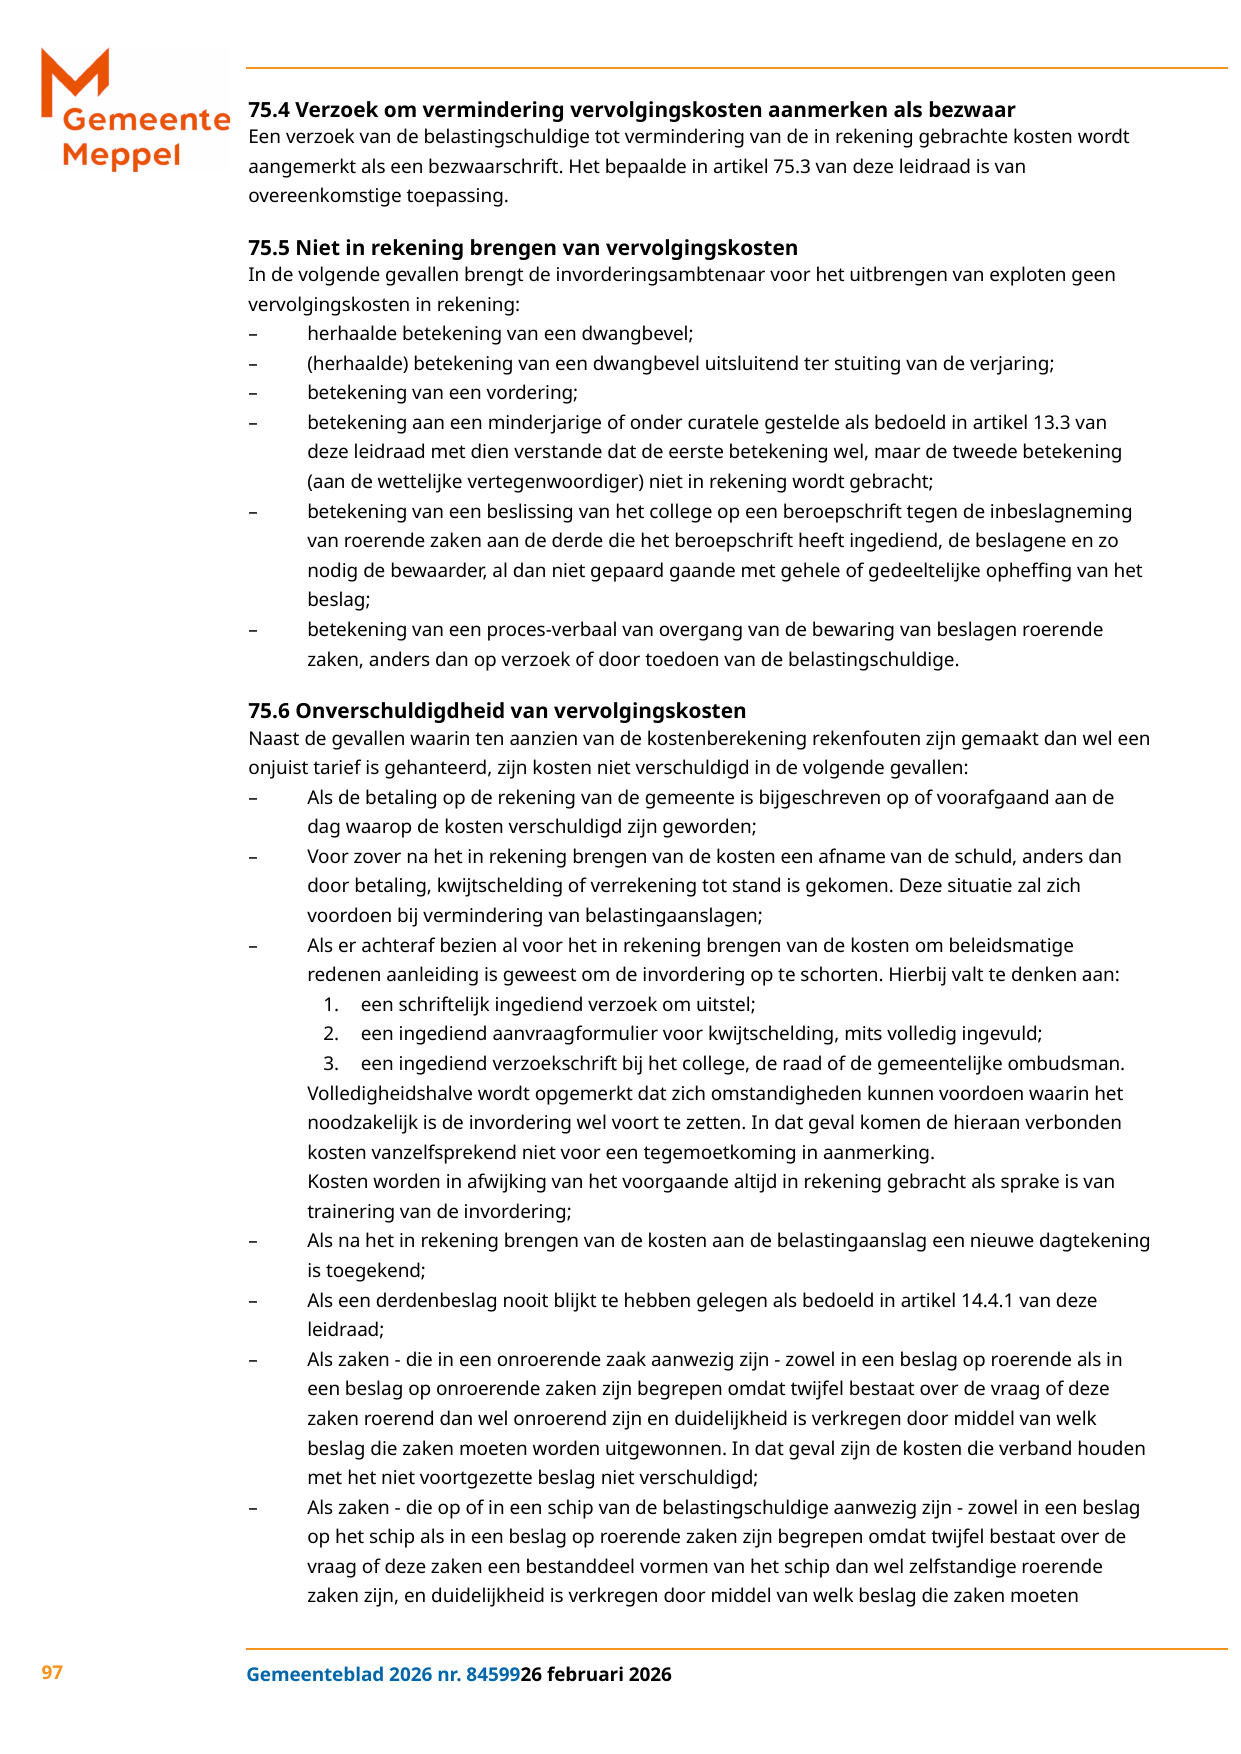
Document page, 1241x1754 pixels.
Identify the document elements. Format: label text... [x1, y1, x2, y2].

list Als zaken - die in een onroerende zaak aanwezig zijn - zowel in een beslag op roerende als in een beslag op onroerende zaken zijn begrepen omdat twijfel bestaat over de vraag of deze zaken roerend dan wel onroerend zijn en duidelijkheid is verkregen door middel van welk beslag die zaken moeten worden uitgewonnen. In dat geval zijn de kosten die verband houden met het niet voortgezette beslag niet verschuldigd; [248, 1346, 1152, 1490]
list betekening van een beslissing van het college op een beroepschrift tegen de inbeslagneming van roerende zaken aan de derde die het beroepschrift heeft ingediend, de beslagene en zo nodig de bewaarder, al dan niet gepaard gaande met gehele of gedeeltelijke opheffing van het beslag; [248, 498, 1152, 612]
picture [41, 47, 231, 172]
text 75.4 Verzoek om vermindering vervolgingskosten aanmerken als bezwaar [248, 95, 1152, 123]
text In de volgende gevallen brengt de invorderingsambtenaar voor het uitbrengen van exploten geen vervolgingskosten in rekening: [248, 261, 1152, 317]
list een schriftelijk ingediend verzoek om uitstel; [323, 991, 1152, 1017]
list betekening aan een minderjarige of onder curatele gestelde als bedoeld in artikel 13.3 van deze leidraad met dien verstande dat de eerste betekening wel, maar de tweede betekening (aan de wettelijke vertegenwoordiger) niet in rekening wordt gebracht; [248, 409, 1152, 494]
list Voor zover na het in rekening brengen van de kosten een afname van de schuld, anders dan door betaling, kwijtschelding of verrekening tot stand is gekomen. Deze situatie zal zich voordoen bij vermindering van belastingaanslagen; [248, 843, 1152, 928]
list Als er achteraf bezien al voor het in rekening brengen van de kosten om beleidsmatige redenen aanleiding is geweest om de invordering op te schorten. Hierbij valt te denken aan: [248, 932, 1152, 987]
text Naast de gevallen waarin ten aanzien van de kostenberekening rekenfouten zijn gemaakt dan wel een onjuist tarief is gehanteerd, zijn kosten niet verschuldigd in de volgende gevallen: [248, 725, 1152, 780]
list Als zaken - die op of in een schip van de belastingschuldige aanwezig zijn - zowel in een beslag op het schip als in een beslag op roerende zaken zijn begrepen omdat twijfel bestaat over de vraag of deze zaken een bestanddeel vormen van het schip dan wel zelfstandige roerende zaken zijn, en duidelijkheid is verkregen door middel van welk beslag die zaken moeten [248, 1494, 1152, 1608]
list herhaalde betekening van een dwangbevel; [248, 320, 1152, 346]
list betekening van een vordering; [248, 379, 1152, 405]
list betekening van een proces-verbaal van overgang van de bewaring van beslagen roerende zaken, anders dan op verzoek of door toedoen van de belastingschuldige. [248, 616, 1152, 672]
text Een verzoek van de belastingschuldige tot vermindering van de in rekening gebrachte kosten wordt aangemerkt als een bezwaarschrift. Het bepaalde in artikel 75.3 van deze leidraad is van overeenkomstige toepassing. [248, 123, 1152, 208]
list Volledigheidshalve wordt opgemerkt dat zich omstandigheden kunnen voordoen waarin het noodzakelijk is de invordering wel voort te zetten. In dat geval komen de hieraan verbonden kosten vanzelfsprekend niet voor een tegemoetkoming in aanmerking. [248, 1080, 1152, 1164]
list een ingediend verzoekschrift bij het college, de raad of de gemeentelijke ombudsman. [323, 1050, 1152, 1076]
list (herhaalde) betekening van een dwangbevel uitsluitend ter stuiting van de verjaring; [248, 350, 1152, 376]
list Kosten worden in afwijking van het voorgaande altijd in rekening gebracht als sprake is van trainering van de invordering; [248, 1168, 1152, 1224]
list Als de betaling op de rekening van de gemeente is bijgeschreven op of voorafgaand aan de dag waarop de kosten verschuldigd zijn geworden; [248, 784, 1152, 839]
text 75.6 Onverschuldigdheid van vervolgingskosten [248, 696, 1152, 725]
list Als na het in rekening brengen van de kosten aan de belastingaanslag een nieuwe dagtekening is toegekend; [248, 1228, 1152, 1283]
list Als een derdenbeslag nooit blijkt te hebben gelegen als bedoeld in artikel 14.4.1 van deze leidraad; [248, 1287, 1152, 1342]
text 75.5 Niet in rekening brengen van vervolgingskosten [248, 233, 1152, 261]
list een ingediend aanvraagformulier voor kwijtschelding, mits volledig ingevuld; [323, 1021, 1152, 1046]
